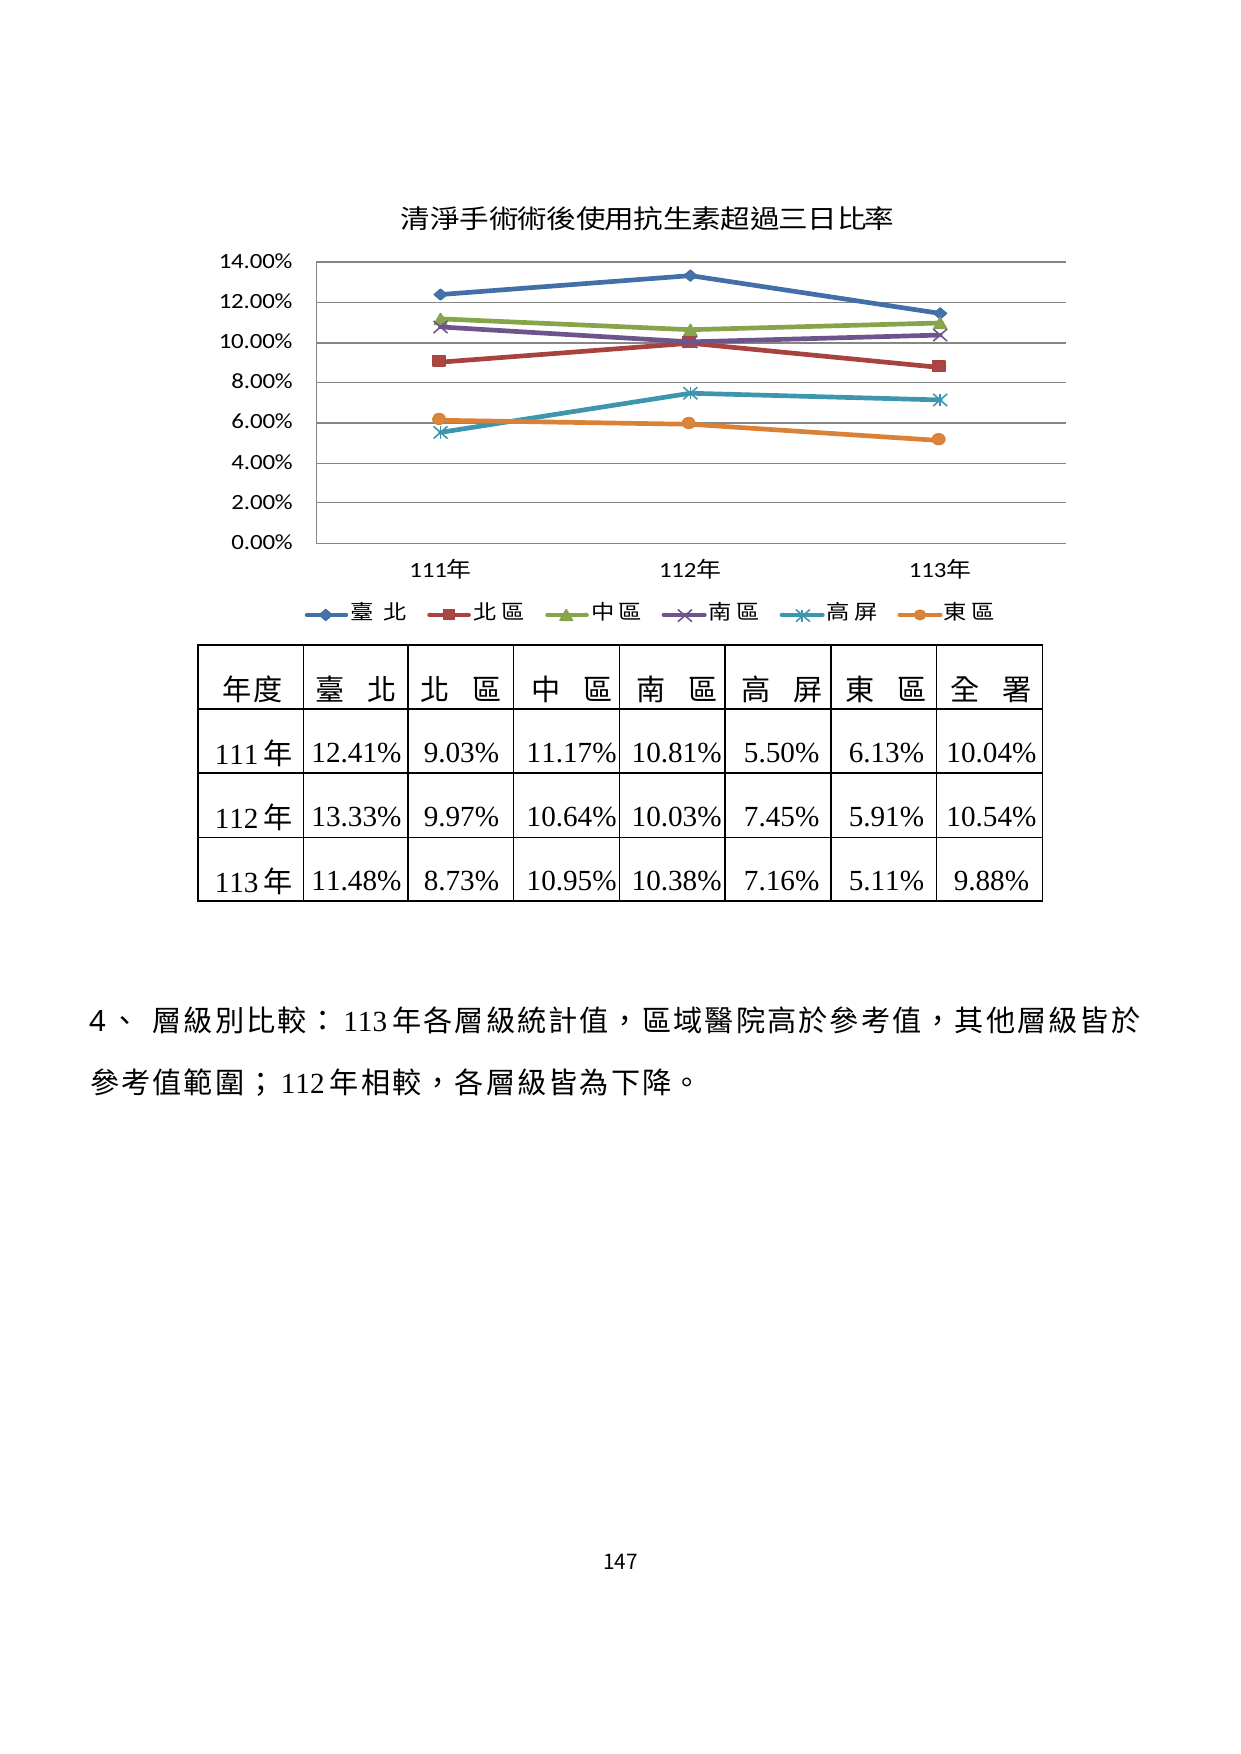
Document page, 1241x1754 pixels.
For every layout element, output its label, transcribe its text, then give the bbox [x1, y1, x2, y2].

table_header 東 區 [832, 646, 936, 708]
table_cell 11.17% [514, 710, 619, 772]
table_cell 9.88% [937, 838, 1042, 900]
table_cell 10.95% [514, 838, 619, 900]
table_header 全 署 [937, 646, 1042, 708]
table_cell 7.16% [726, 838, 830, 900]
list 層級別比較：113年各層級統計值，區域醫院高於參考值，其他層級皆於參考值範圍；112年相較，各層級皆為下降。 [89, 977, 1145, 1102]
table_cell 5.50% [726, 710, 830, 772]
table_cell 6.13% [832, 710, 936, 772]
table_header 年度 [199, 646, 303, 708]
table_cell 113年 [199, 838, 303, 900]
table_cell 10.64% [514, 774, 619, 836]
table_cell 11.48% [304, 838, 407, 900]
table_header 中 區 [514, 646, 619, 708]
table_cell 111年 [199, 710, 303, 772]
table_header 南 區 [620, 646, 724, 708]
table_cell 10.81% [620, 710, 724, 772]
table_cell 13.33% [304, 774, 407, 836]
table_cell 10.03% [620, 774, 724, 836]
table_cell 112年 [199, 774, 303, 836]
table_cell 5.91% [832, 774, 936, 836]
table_cell 9.03% [409, 710, 513, 772]
table_header 北 區 [409, 646, 513, 708]
table_cell 10.04% [937, 710, 1042, 772]
table_cell 5.11% [832, 838, 936, 900]
table_cell 7.45% [726, 774, 830, 836]
table_cell 9.97% [409, 774, 513, 836]
table_header 高 屏 [726, 646, 830, 708]
table_cell 10.38% [620, 838, 724, 900]
table_cell 8.73% [409, 838, 513, 900]
table_cell 10.54% [937, 774, 1042, 836]
table_cell 12.41% [304, 710, 407, 772]
table_header 臺 北 [304, 646, 407, 708]
